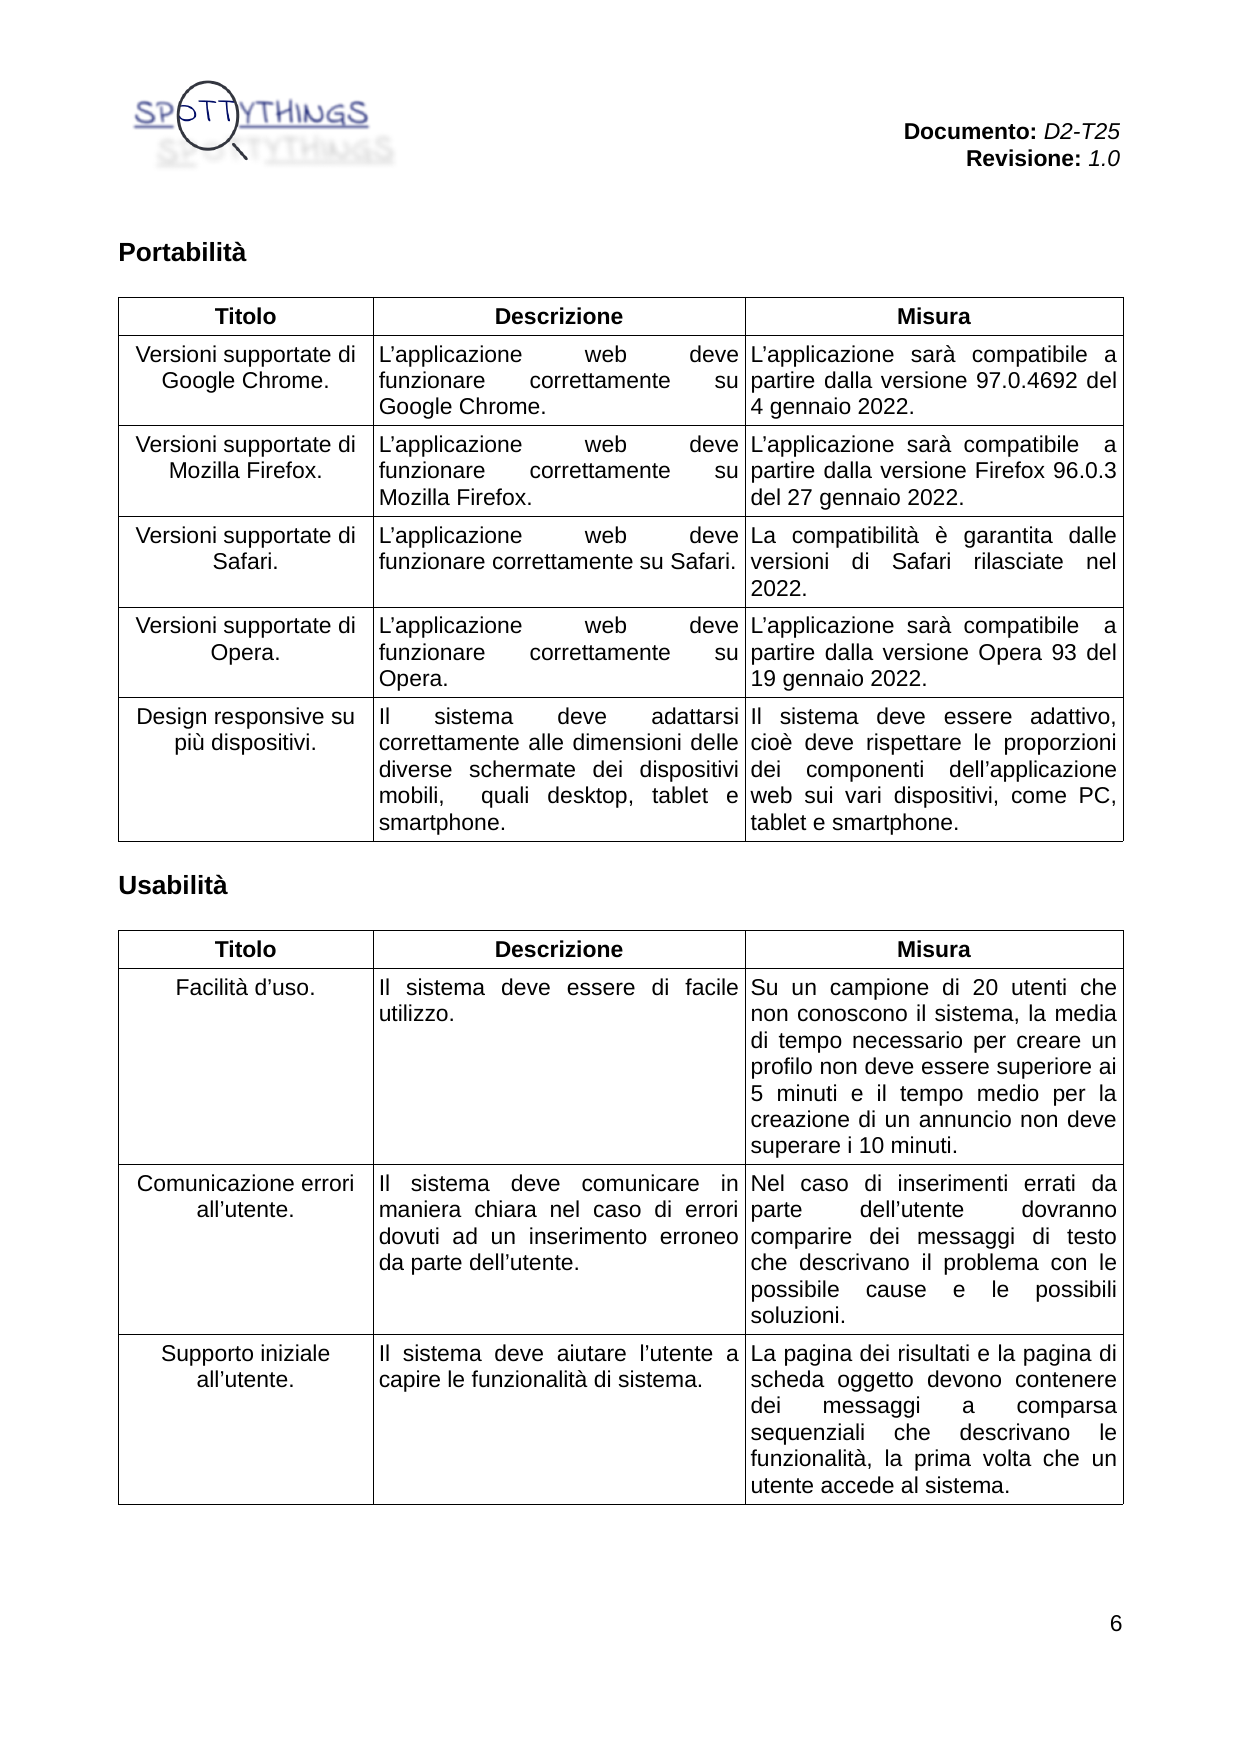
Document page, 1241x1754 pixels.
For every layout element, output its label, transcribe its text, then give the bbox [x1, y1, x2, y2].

table_cell L’applicazione web deve funzionare correttamente su Opera. [374, 608, 745, 697]
table_header Titolo [119, 931, 373, 968]
table_cell L’applicazione web deve funzionare correttamente su Mozilla Firefox. [374, 426, 745, 516]
subtitle Usabilità [118, 870, 1122, 900]
table_cell Versioni supportate di Google Chrome. [119, 336, 373, 425]
table_cell Nel caso di inserimenti errati da parte dell’utente dovranno comparire dei messaggi di testo che descrivano il problema con le possibile cause e le possibili soluzioni. [746, 1165, 1123, 1334]
table_cell L’applicazione sarà compatibile a partire dalla versione 97.0.4692 del 4 gennaio 2022. [746, 336, 1123, 425]
table_cell Versioni supportate di Mozilla Firefox. [119, 426, 373, 516]
table_header Misura [746, 931, 1123, 968]
table_cell La compatibilità è garantita dalle versioni di Safari rilasciate nel 2022. [746, 517, 1123, 607]
table_cell Il sistema deve aiutare l’utente a capire le funzionalità di sistema. [374, 1335, 745, 1504]
table_cell Versioni supportate di Safari. [119, 517, 373, 607]
table_cell Design responsive su più dispositivi. [119, 698, 373, 841]
table_cell Il sistema deve adattarsi correttamente alle dimensioni delle diverse schermate dei dispositivi mobili, quali desktop, tablet e smartphone. [374, 698, 745, 841]
table_header Misura [746, 298, 1123, 335]
table_cell Versioni supportate di Opera. [119, 608, 373, 697]
table_cell L’applicazione web deve funzionare correttamente su Safari. [374, 517, 745, 607]
table_cell Il sistema deve essere adattivo, cioè deve rispettare le proporzioni dei componenti dell’applicazione web sui vari dispositivi, come PC, tablet e smartphone. [746, 698, 1123, 841]
subtitle Portabilità [118, 236, 1122, 267]
table_cell L’applicazione sarà compatibile a partire dalla versione Firefox 96.0.3 del 27 gennaio 2022. [746, 426, 1123, 516]
table_header Descrizione [374, 931, 745, 968]
table_cell Su un campione di 20 utenti che non conoscono il sistema, la media di tempo necessario per creare un profilo non deve essere superiore ai 5 minuti e il tempo medio per la creazione di un annuncio non deve superare i 10 minuti. [746, 969, 1123, 1164]
table_header Descrizione [374, 298, 745, 335]
table_cell Facilità d’uso. [119, 969, 373, 1164]
table_cell Comunicazione errori all’utente. [119, 1165, 373, 1334]
table_cell L’applicazione sarà compatibile a partire dalla versione Opera 93 del 19 gennaio 2022. [746, 608, 1123, 697]
table_cell Supporto iniziale all’utente. [119, 1335, 373, 1504]
table_header Titolo [119, 298, 373, 335]
table_cell L’applicazione web deve funzionare correttamente su Google Chrome. [374, 336, 745, 425]
table_cell Il sistema deve comunicare in maniera chiara nel caso di errori dovuti ad un inserimento erroneo da parte dell’utente. [374, 1165, 745, 1334]
table_cell Il sistema deve essere di facile utilizzo. [374, 969, 745, 1164]
table_cell La pagina dei risultati e la pagina di scheda oggetto devono contenere dei messaggi a comparsa sequenziali che descrivano le funzionalità, la prima volta che un utente accede al sistema. [746, 1335, 1123, 1504]
picture [123, 73, 399, 187]
